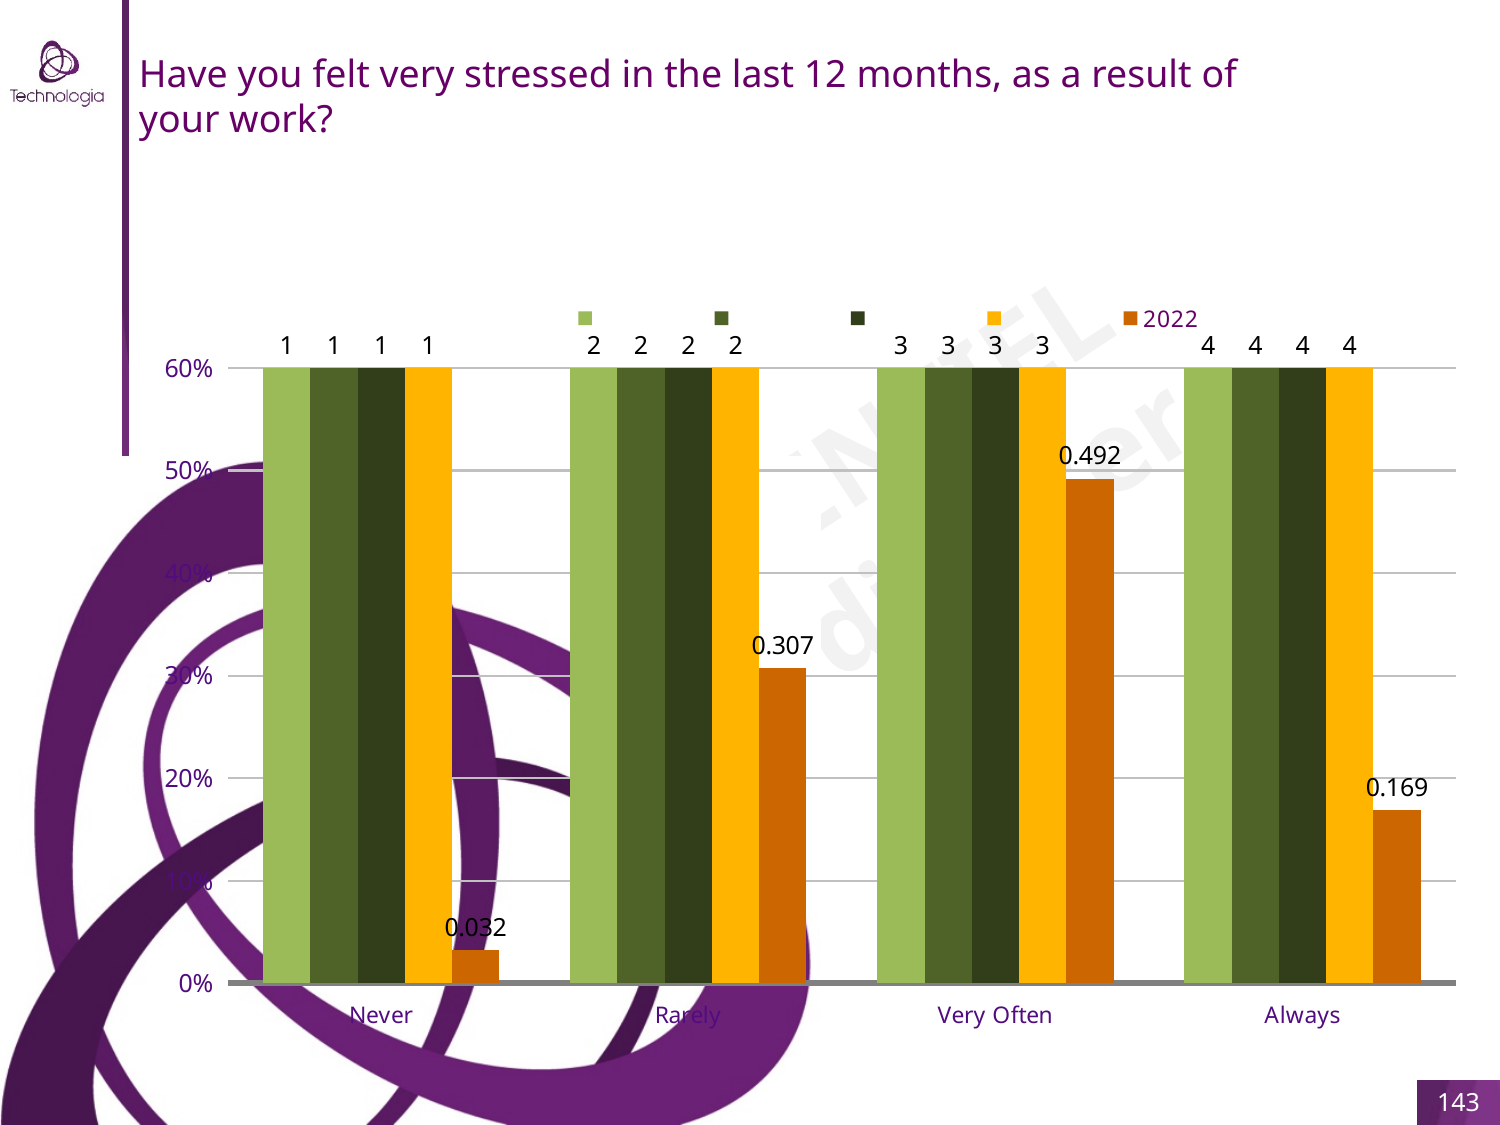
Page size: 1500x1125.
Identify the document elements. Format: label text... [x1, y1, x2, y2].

title Have you felt very stressed in the last 12 months, as a result of your work? [123, 42, 1282, 185]
picture [1417, 1080, 1500, 1125]
picture [0, 33, 113, 114]
picture [0, 0, 821, 1125]
chart [123, 215, 1460, 1083]
